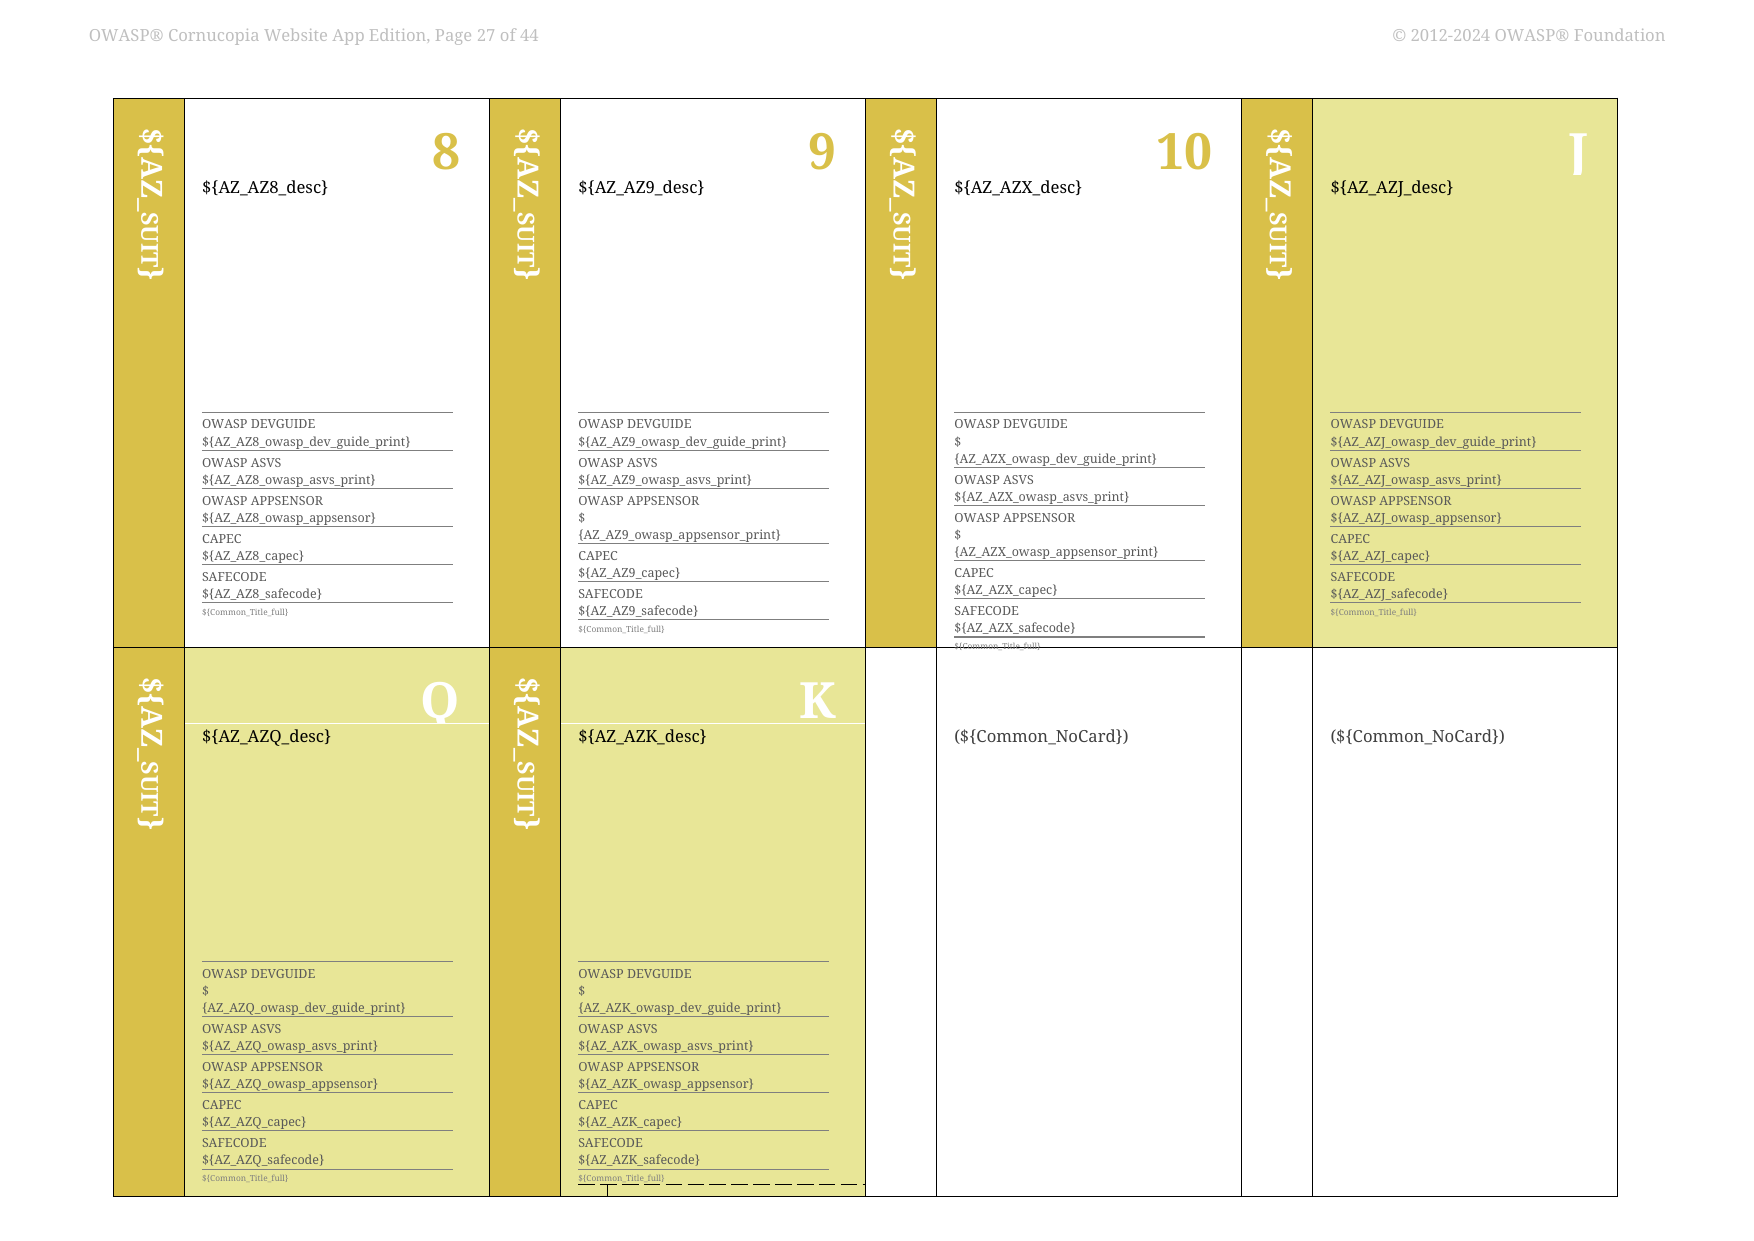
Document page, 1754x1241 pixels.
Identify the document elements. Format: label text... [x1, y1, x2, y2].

table_cell [1313, 960, 1617, 1196]
table_header OWASP DEVGUIDE ${AZ_AZK_owasp_dev_guide_print} [578, 962, 829, 1016]
table_cell [185, 411, 489, 647]
table_header ${AZ_suit} [114, 99, 184, 647]
table_header OWASP DEVGUIDE ${AZ_AZ8_owasp_dev_guide_print} [202, 413, 453, 450]
table_cell CAPEC ${AZ_AZ9_capec} [578, 544, 829, 581]
table_header 9 [561, 99, 865, 174]
table_header [578, 1184, 607, 1196]
table_cell SAFECODE ${AZ_AZ8_safecode} [202, 565, 453, 602]
table_cell OWASP APPSENSOR ${AZ_AZ9_owasp_appsensor_print} [578, 489, 829, 543]
table_cell [1313, 411, 1617, 647]
table_cell [1313, 648, 1617, 723]
table_cell CAPEC ${AZ_AZQ_capec} [202, 1093, 453, 1130]
table_header ${AZ_suit} [866, 99, 936, 647]
table_header OWASP DEVGUIDE ${AZ_AZQ_owasp_dev_guide_print} [202, 962, 453, 1016]
table_cell ${AZ_AZ8_desc} [185, 174, 489, 411]
table_cell SAFECODE ${AZ_AZQ_safecode} [202, 1131, 453, 1168]
table_cell OWASP ASVS ${AZ_AZJ_owasp_asvs_print} [1330, 451, 1581, 488]
table_cell SAFECODE ${AZ_AZJ_safecode} [1330, 565, 1581, 602]
table_cell ${AZ_suit} [490, 648, 560, 1196]
table_cell ${AZ_AZQ_desc} [185, 724, 489, 960]
table_cell CAPEC ${AZ_AZJ_capec} [1330, 527, 1581, 564]
table_cell [937, 960, 1241, 1196]
table_header ${AZ_suit} [490, 99, 560, 647]
table_cell CAPEC ${AZ_AZK_capec} [578, 1093, 829, 1130]
table_cell OWASP APPSENSOR ${AZ_AZ8_owasp_appsensor} [202, 489, 453, 526]
table_header [108, 98, 113, 1196]
table_cell ${Common_Title_full} [1330, 603, 1581, 617]
table_cell [937, 411, 1241, 647]
table_header 10 [937, 99, 1241, 174]
table_cell (${Common_NoCard}) [1313, 724, 1617, 960]
table_header ${AZ_suit} [1242, 99, 1312, 647]
table_cell OWASP APPSENSOR ${AZ_AZJ_owasp_appsensor} [1330, 489, 1581, 526]
table_header OWASP DEVGUIDE ${AZ_AZ9_owasp_dev_guide_print} [578, 413, 829, 450]
table_cell (${Common_NoCard}) [937, 724, 1241, 960]
table_cell K [561, 648, 865, 723]
table_header OWASP DEVGUIDE ${AZ_AZX_owasp_dev_guide_print} [954, 413, 1205, 467]
table_cell ${AZ_AZJ_desc} [1313, 174, 1617, 411]
table_cell ${Common_Title_full} [578, 1170, 829, 1184]
table_cell OWASP ASVS ${AZ_AZX_owasp_asvs_print} [954, 468, 1205, 505]
table_cell OWASP ASVS ${AZ_AZ9_owasp_asvs_print} [578, 451, 829, 488]
table_cell [1242, 648, 1312, 1196]
table_cell SAFECODE ${AZ_AZ9_safecode} [578, 582, 829, 619]
table_cell [561, 960, 865, 1196]
table_cell ${Common_Title_full} [578, 620, 829, 634]
table_cell [866, 648, 936, 1196]
table_cell ${Common_Title_full} [202, 603, 453, 617]
table_cell OWASP ASVS ${AZ_AZ8_owasp_asvs_print} [202, 451, 453, 488]
table_cell SAFECODE ${AZ_AZK_safecode} [578, 1131, 829, 1168]
table_cell CAPEC ${AZ_AZ8_capec} [202, 527, 453, 564]
table_header J [1313, 99, 1617, 174]
table_cell [937, 648, 1241, 723]
table_header OWASP DEVGUIDE ${AZ_AZJ_owasp_dev_guide_print} [1330, 413, 1581, 450]
table_cell OWASP APPSENSOR ${AZ_AZK_owasp_appsensor} [578, 1055, 829, 1092]
table_cell Q [185, 648, 489, 723]
table_cell OWASP APPSENSOR ${AZ_AZX_owasp_appsensor_print} [954, 506, 1205, 560]
table_cell OWASP APPSENSOR ${AZ_AZQ_owasp_appsensor} [202, 1055, 453, 1092]
table_cell OWASP ASVS ${AZ_AZQ_owasp_asvs_print} [202, 1017, 453, 1054]
table_cell [185, 960, 489, 1196]
table_cell CAPEC ${AZ_AZX_capec} [954, 561, 1205, 598]
table_cell OWASP ASVS ${AZ_AZK_owasp_asvs_print} [578, 1017, 829, 1054]
table_cell SAFECODE ${AZ_AZX_safecode} [954, 599, 1205, 636]
table_cell [561, 411, 865, 647]
table_cell ${AZ_suit} [114, 648, 184, 1196]
table_cell ${Common_Title_full} [202, 1170, 453, 1184]
table_cell ${AZ_AZX_desc} [937, 174, 1241, 411]
table_header 8 [185, 99, 489, 174]
table_cell ${Common_Title_full} [954, 638, 1205, 647]
table_header [608, 1184, 865, 1196]
table_cell ${AZ_AZ9_desc} [561, 174, 865, 411]
table_cell ${AZ_AZK_desc} [561, 724, 865, 960]
